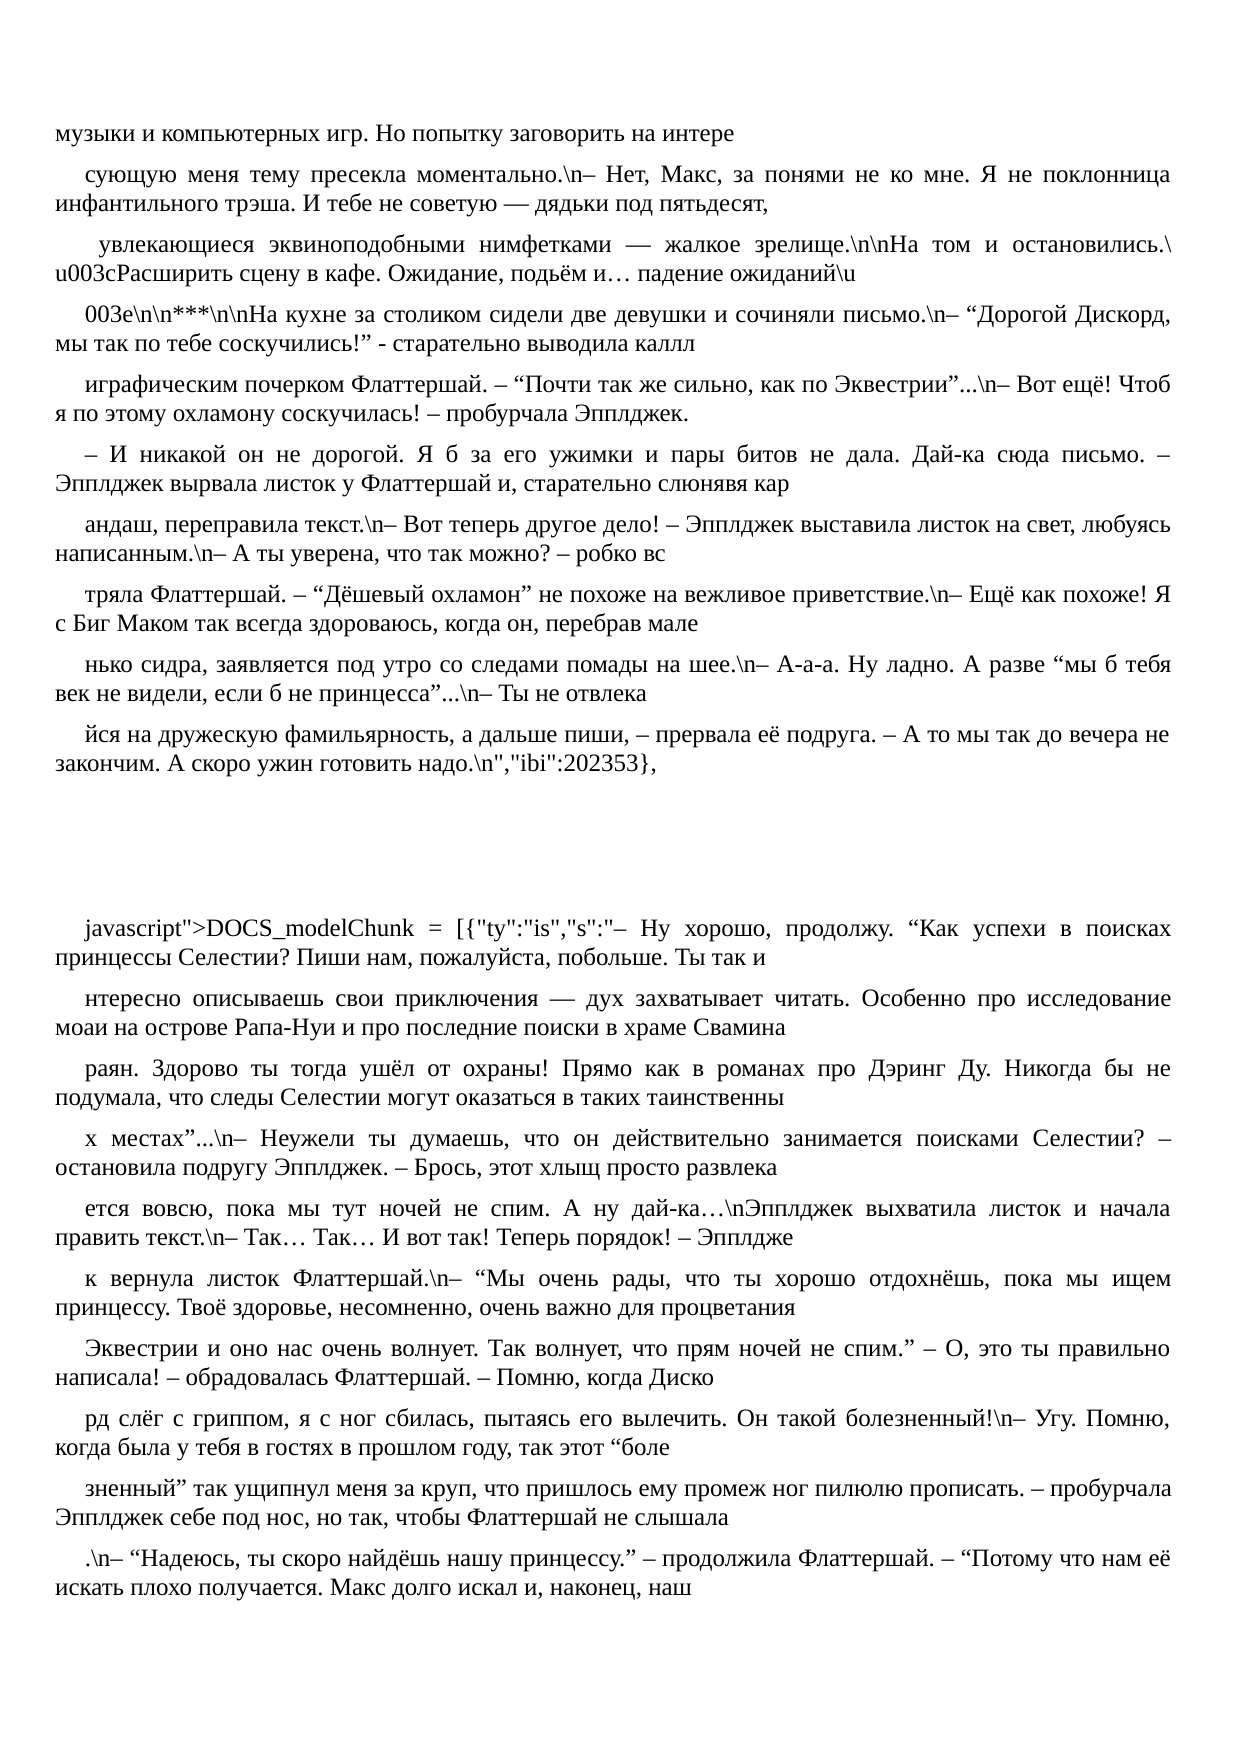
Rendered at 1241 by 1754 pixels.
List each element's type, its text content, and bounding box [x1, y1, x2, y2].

text раян. Здорово ты тогда ушёл от охраны! Прямо как в романах про Дэринг Ду. Никогда бы не подумала, что следы Селестии могут оказаться в таких таинственны [55, 1053, 1172, 1111]
text Эквестрии и оно нас очень волнует. Так волнует, что прям ночей не спим.” – О, это ты правильно написала! – обрадовалась Флаттершай. – Помню, когда Диско [55, 1333, 1172, 1391]
text х местах”...\n– Неужели ты думаешь, что он действительно занимается поисками Селестии? – остановила подругу Эпплджек. – Брось, этот хлыщ просто развлека [55, 1123, 1172, 1181]
text сующую меня тему пресекла моментально.\n– Нет, Макс, за понями не ко мне. Я не поклонница инфантильного трэша. И тебе не советую — дядьки под пятьдесят, [55, 159, 1172, 217]
text зненный” так ущипнул меня за круп, что пришлось ему промеж ног пилюлю прописать. – пробурчала Эпплджек себе под нос, но так, чтобы Флаттершай не слышала [55, 1473, 1172, 1531]
text тряла Флаттершай. – “Дёшевый охламон” не похоже на вежливое приветствие.\n– Ещё как похоже! Я с Биг Маком так всегда здороваюсь, когда он, перебрав мале [55, 579, 1172, 637]
text 003e\n\n***\n\nНа кухне за столиком сидели две девушки и сочиняли письмо.\n– “Дорогой Дискорд, мы так по тебе соскучились!” - старательно выводила каллл [55, 299, 1172, 357]
text – И никакой он не дорогой. Я б за его ужимки и пары битов не дала. Дай-ка сюда письмо. – Эпплджек вырвала листок у Флаттершай и, старательно слюнявя кар [55, 439, 1172, 497]
text андаш, переправила текст.\n– Вот теперь другое дело! – Эпплджек выставила листок на свет, любуясь написанным.\n– А ты уверена, что так можно? – робко вс [55, 509, 1172, 567]
text ется вовсю, пока мы тут ночей не спим. А ну дай-ка…\nЭпплджек выхватила листок и начала править текст.\n– Так… Так… И вот так! Теперь порядок! – Эпплдже [55, 1193, 1172, 1251]
text играфическим почерком Флаттершай. – “Почти так же сильно, как по Эквестрии”...\n– Вот ещё! Чтоб я по этому охламону соскучилась! – пробурчала Эпплджек. [55, 369, 1172, 427]
text javascript">DOCS_modelChunk = [{"ty":"is","s":"– Ну хорошо, продолжу. “Как успехи в поисках принцессы Селестии? Пиши нам, пожалуйста, побольше. Ты так и [55, 913, 1172, 971]
text йся на дружескую фамильярность, а дальше пиши, – прервала её подруга. – А то мы так до вечера не закончим. А скоро ужин готовить надо.\n","ibi":202353}, [55, 719, 1172, 777]
text нько сидра, заявляется под утро со следами помады на шее.\n– А-а-а. Ну ладно. А разве “мы б тебя век не видели, если б не принцесса”...\n– Ты не отвлека [55, 649, 1172, 707]
text к вернула листок Флаттершай.\n– “Мы очень рады, что ты хорошо отдохнёшь, пока мы ищем принцессу. Твоё здоровье, несомненно, очень важно для процветания [55, 1263, 1172, 1321]
text нтересно описываешь свои приключения — дух захватывает читать. Особенно про исследование моаи на острове Рапа-Нуи и про последние поиски в храме Свамина [55, 983, 1172, 1041]
text рд слёг с гриппом, я с ног сбилась, пытаясь его вылечить. Он такой болезненный!\n– Угу. Помню, когда была у тебя в гостях в прошлом году, так этот “боле [55, 1403, 1172, 1461]
text .\n– “Надеюсь, ты скоро найдёшь нашу принцессу.” – продолжила Флаттершай. – “Потому что нам её искать плохо получается. Макс долго искал и, наконец, наш [55, 1543, 1172, 1601]
text увлекающиеся эквиноподобными нимфетками — жалкое зрелище.\n\nНа том и остановились.\u003cРасширить сцену в кафе. Ожидание, подьём и… падение ожиданий\u [55, 229, 1172, 287]
text музыки и компьютерных игр. Но попытку заговорить на интере [55, 118, 1172, 147]
